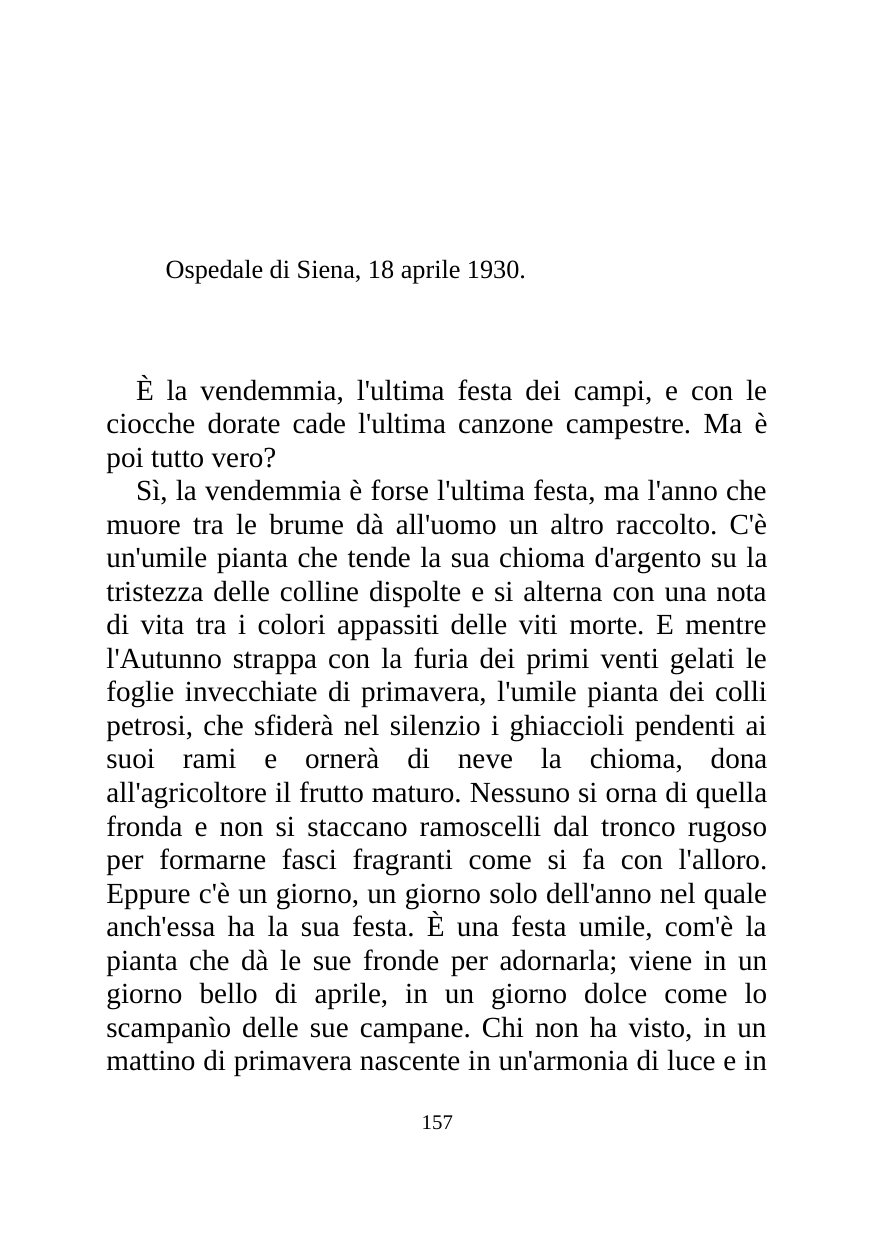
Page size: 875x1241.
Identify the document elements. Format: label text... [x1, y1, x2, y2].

subtitle Ospedale di Siena, 18 aprile 1930. [165, 254, 768, 284]
text È la vendemmia, l'ultima festa dei campi, e con le ciocche dorate cade l'ultima canzone campestre. Ma è poi tutto vero? [106, 373, 768, 473]
text Sì, la vendemmia è forse l'ultima festa, ma l'anno che muore tra le brume dà all'uomo un altro raccolto. C'è un'umile pianta che tende la sua chioma d'argento su la tristezza delle colline dispolte e si alterna con una nota di vita tra i colori appassiti delle viti morte. E mentre l'Autunno strappa con la furia dei primi venti gelati le foglie invecchiate di primavera, l'umile pianta dei colli petrosi, che sfiderà nel silenzio i ghiaccioli pendenti ai suoi rami e ornerà di neve la chioma, dona all'agricoltore il frutto maturo. Nessuno si orna di quella fronda e non si staccano ramoscelli dal tronco rugoso per formarne fasci fragranti come si fa con l'alloro. Eppure c'è un giorno, un giorno solo dell'anno nel quale anch'essa ha la sua festa. È una festa umile, com'è la pianta che dà le sue fronde per adornarla; viene in un giorno bello di aprile, in un giorno dolce come lo scampanìo delle sue campane. Chi non ha visto, in un mattino di primavera nascente in un'armonia di luce e in [106, 473, 768, 1077]
